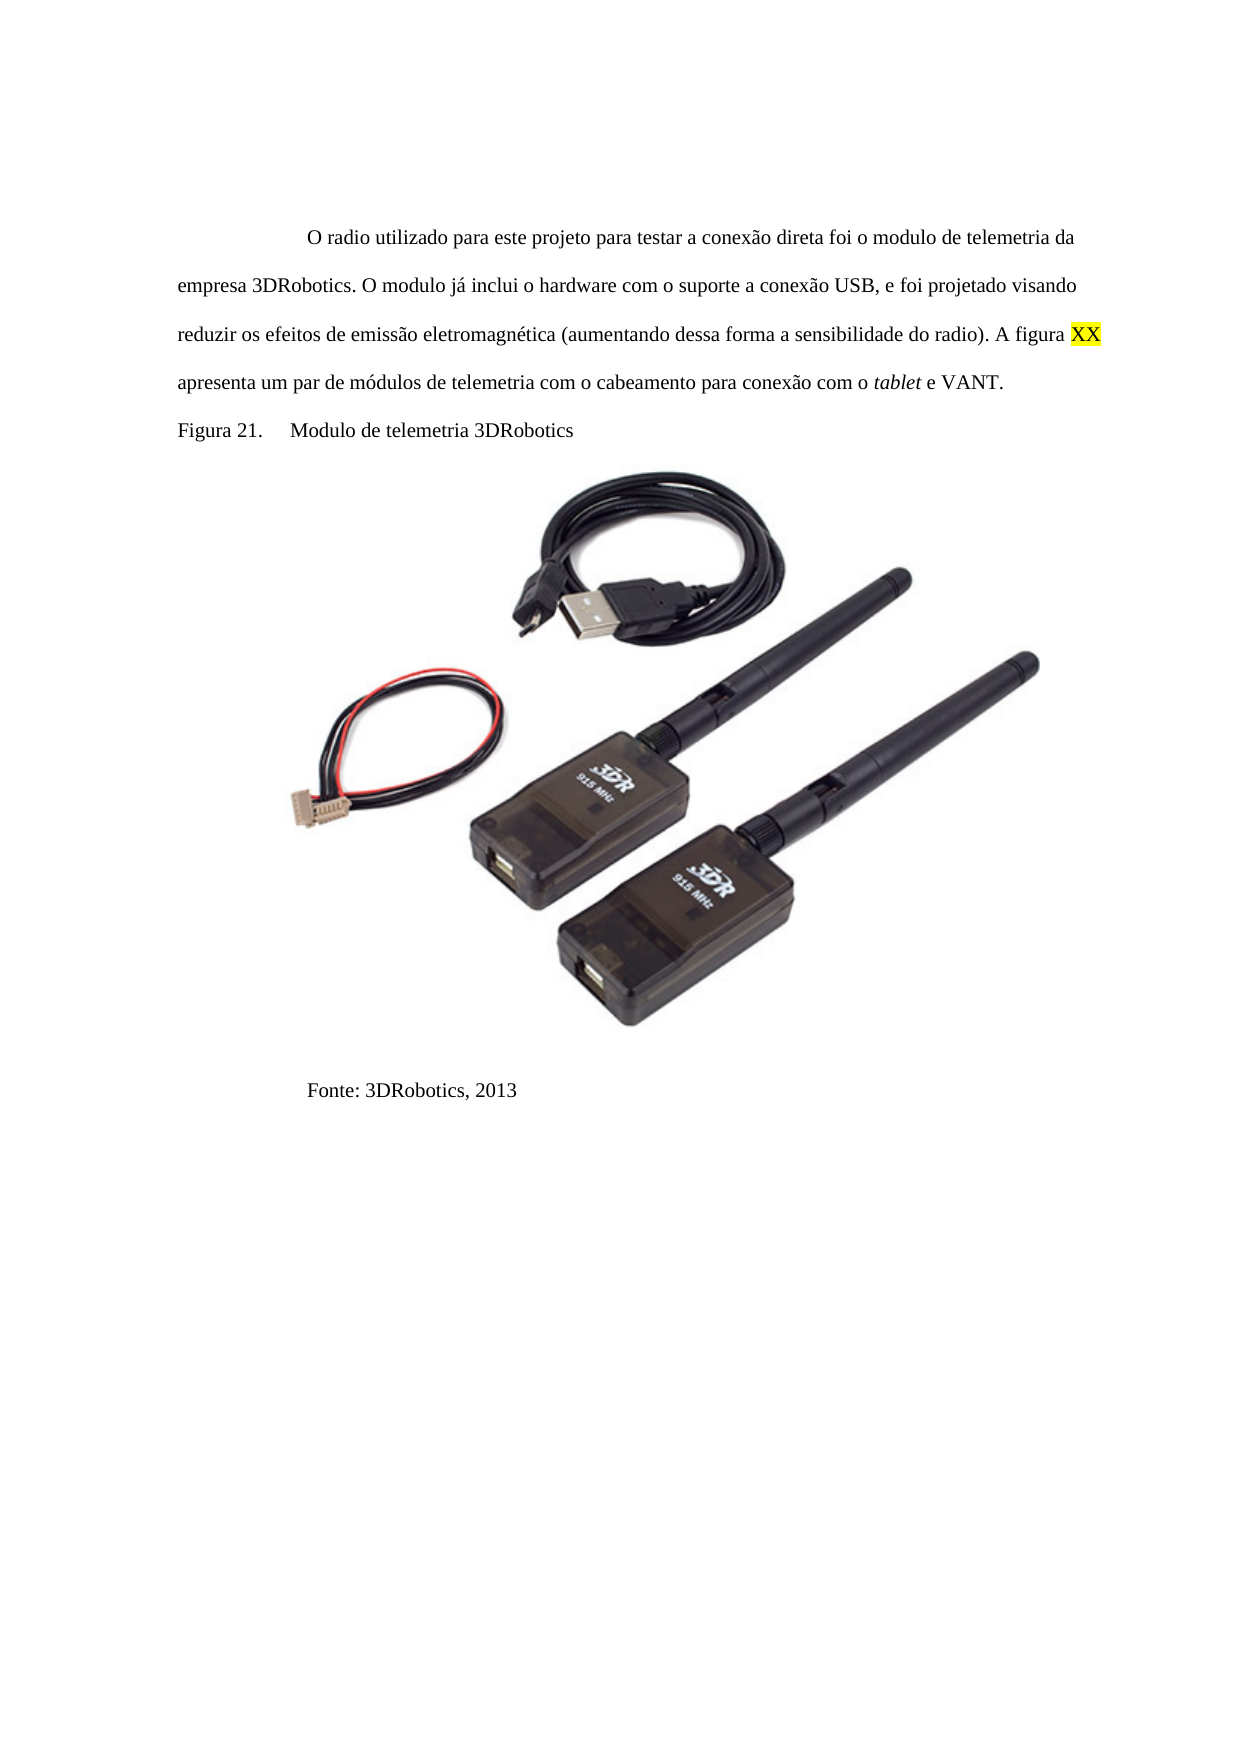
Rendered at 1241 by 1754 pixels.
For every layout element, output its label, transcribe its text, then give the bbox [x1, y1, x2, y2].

text Fonte: 3DRobotics, 2013 [177, 1054, 1121, 1102]
list Modulo de telemetria 3DRobotics [177, 418, 1121, 442]
text O radio utilizado para este projeto para testar a conexão direta foi o modulo de telemetria da empresa 3DRobotics. O modulo já inclui o hardware com o suporte a conexão USB, e foi projetado visando reduzir os efeitos de emissão eletromagnética (aumentando dessa forma a sensibilidade do radio). A figura XX apresenta um par de módulos de telemetria com o cabeamento para conexão com o tablet e VANT. [177, 225, 1121, 394]
picture [223, 453, 1076, 1054]
